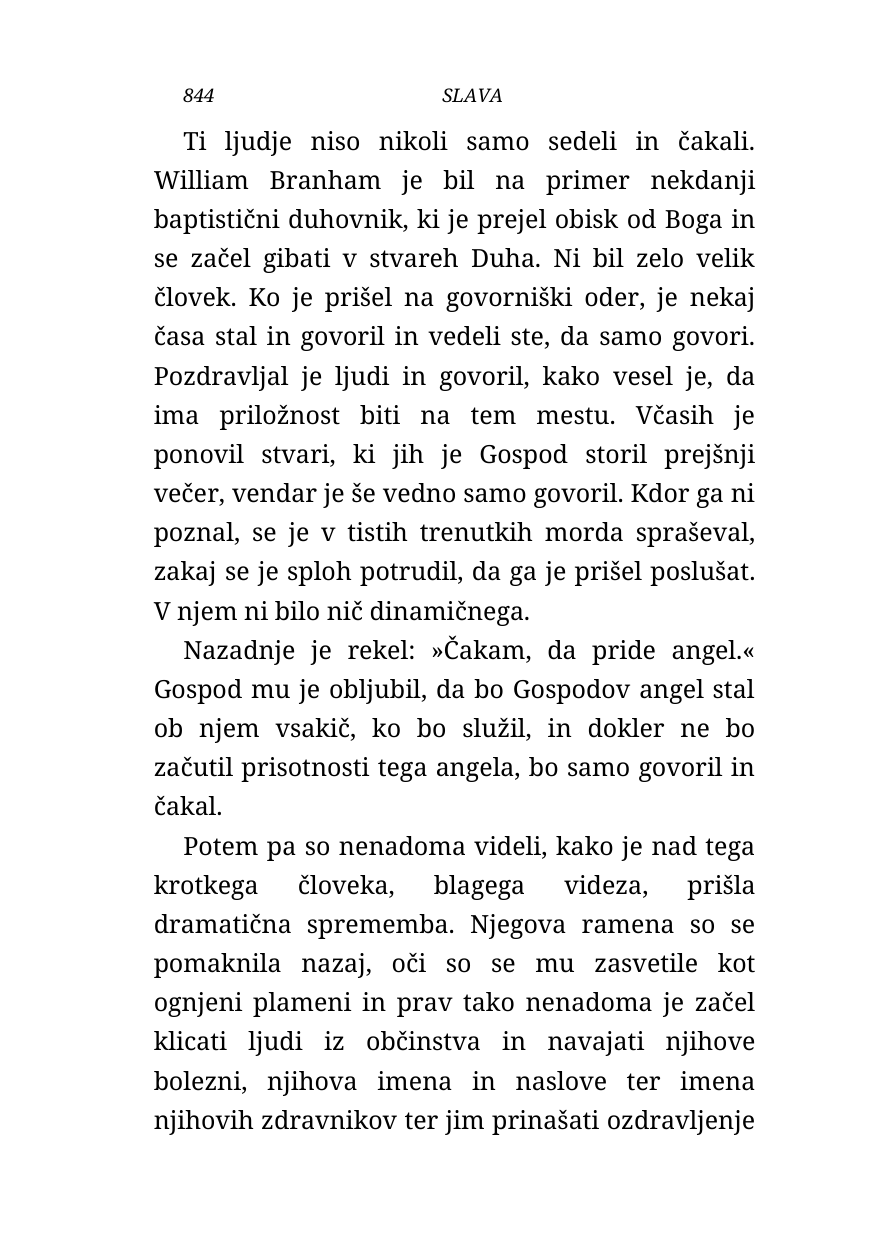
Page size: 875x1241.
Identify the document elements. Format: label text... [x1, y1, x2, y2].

text Ti ljudje niso nikoli samo sedeli in čakali. William Branham je bil na primer nekdanji baptistični duhovnik, ki je prejel obisk od Boga in se začel gibati v stvareh Duha. Ni bil zelo velik človek. Ko je prišel na govorniški oder, je nekaj časa stal in govoril in vedeli ste, da samo govori. Pozdravljal je ljudi in govoril, kako vesel je, da ima priložnost biti na tem mestu. Včasih je ponovil stvari, ki jih je Gospod storil prejšnji večer, vendar je še vedno samo govoril. Kdor ga ni poznal, se je v tistih trenutkih morda spraševal, zakaj se je sploh potrudil, da ga je prišel poslušat. V njem ni bilo nič dinamičnega. [153, 123, 756, 627]
text Potem pa so nenadoma videli, kako je nad tega krotkega človeka, blagega videza, prišla dramatična sprememba. Njegova ramena so se pomaknila nazaj, oči so se mu zasvetile kot ognjeni plameni in prav tako nenadoma je začel klicati ljudi iz občinstva in navajati njihove bolezni, njihova imena in naslove ter imena njihovih zdravnikov ter jim prinašati ozdravljenje [153, 828, 756, 1136]
text Nazadnje je rekel: »Čakam, da pride angel.« Gospod mu je obljubil, da bo Gospodov angel stal ob njem vsakič, ko bo služil, in dokler ne bo začutil prisotnosti tega angela, bo samo govoril in čakal. [153, 632, 756, 823]
